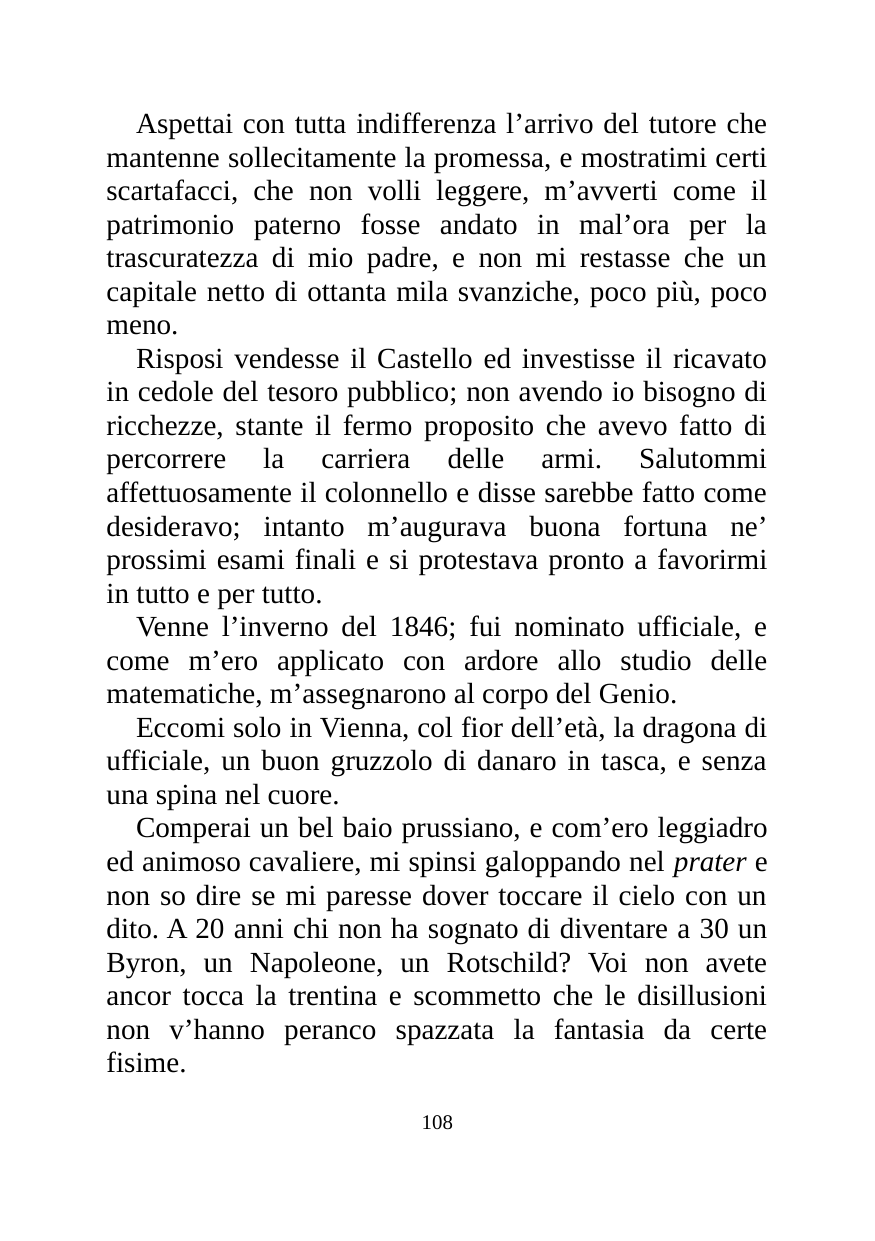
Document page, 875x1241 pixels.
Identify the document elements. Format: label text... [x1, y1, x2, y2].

text Eccomi solo in Vienna, col fior dell’età, la dragona di ufficiale, un buon gruzzolo di danaro in tasca, e senza una spina nel cuore. [106, 710, 768, 811]
text Risposi vendesse il Castello ed investisse il ricavato in cedole del tesoro pubblico; non avendo io bisogno di ricchezze, stante il fermo proposito che avevo fatto di percorrere la carriera delle armi. Salutommi affettuosamente il colonnello e disse sarebbe fatto come desideravo; intanto m’augurava buona fortuna ne’ prossimi esami finali e si protestava pronto a favorirmi in tutto e per tutto. [106, 341, 768, 609]
text Comperai un bel baio prussiano, e com’ero leggiadro ed animoso cavaliere, mi spinsi galoppando nel prater e non so dire se mi paresse dover toccare il cielo con un dito. A 20 anni chi non ha sognato di diventare a 30 un Byron, un Napoleone, un Rotschild? Voi non avete ancor tocca la trentina e scommetto che le disillusioni non v’hanno peranco spazzata la fantasia da certe fisime. [106, 811, 768, 1079]
text Venne l’inverno del 1846; fui nominato ufficiale, e come m’ero applicato con ardore allo studio delle matematiche, m’assegnarono al corpo del Genio. [106, 609, 768, 710]
text Aspettai con tutta indifferenza l’arrivo del tutore che mantenne sollecitamente la promessa, e mostratimi certi scartafacci, che non volli leggere, m’avverti come il patrimonio paterno fosse andato in mal’ora per la trascuratezza di mio padre, e non mi restasse che un capitale netto di ottanta mila svanziche, poco più, poco meno. [106, 106, 768, 341]
